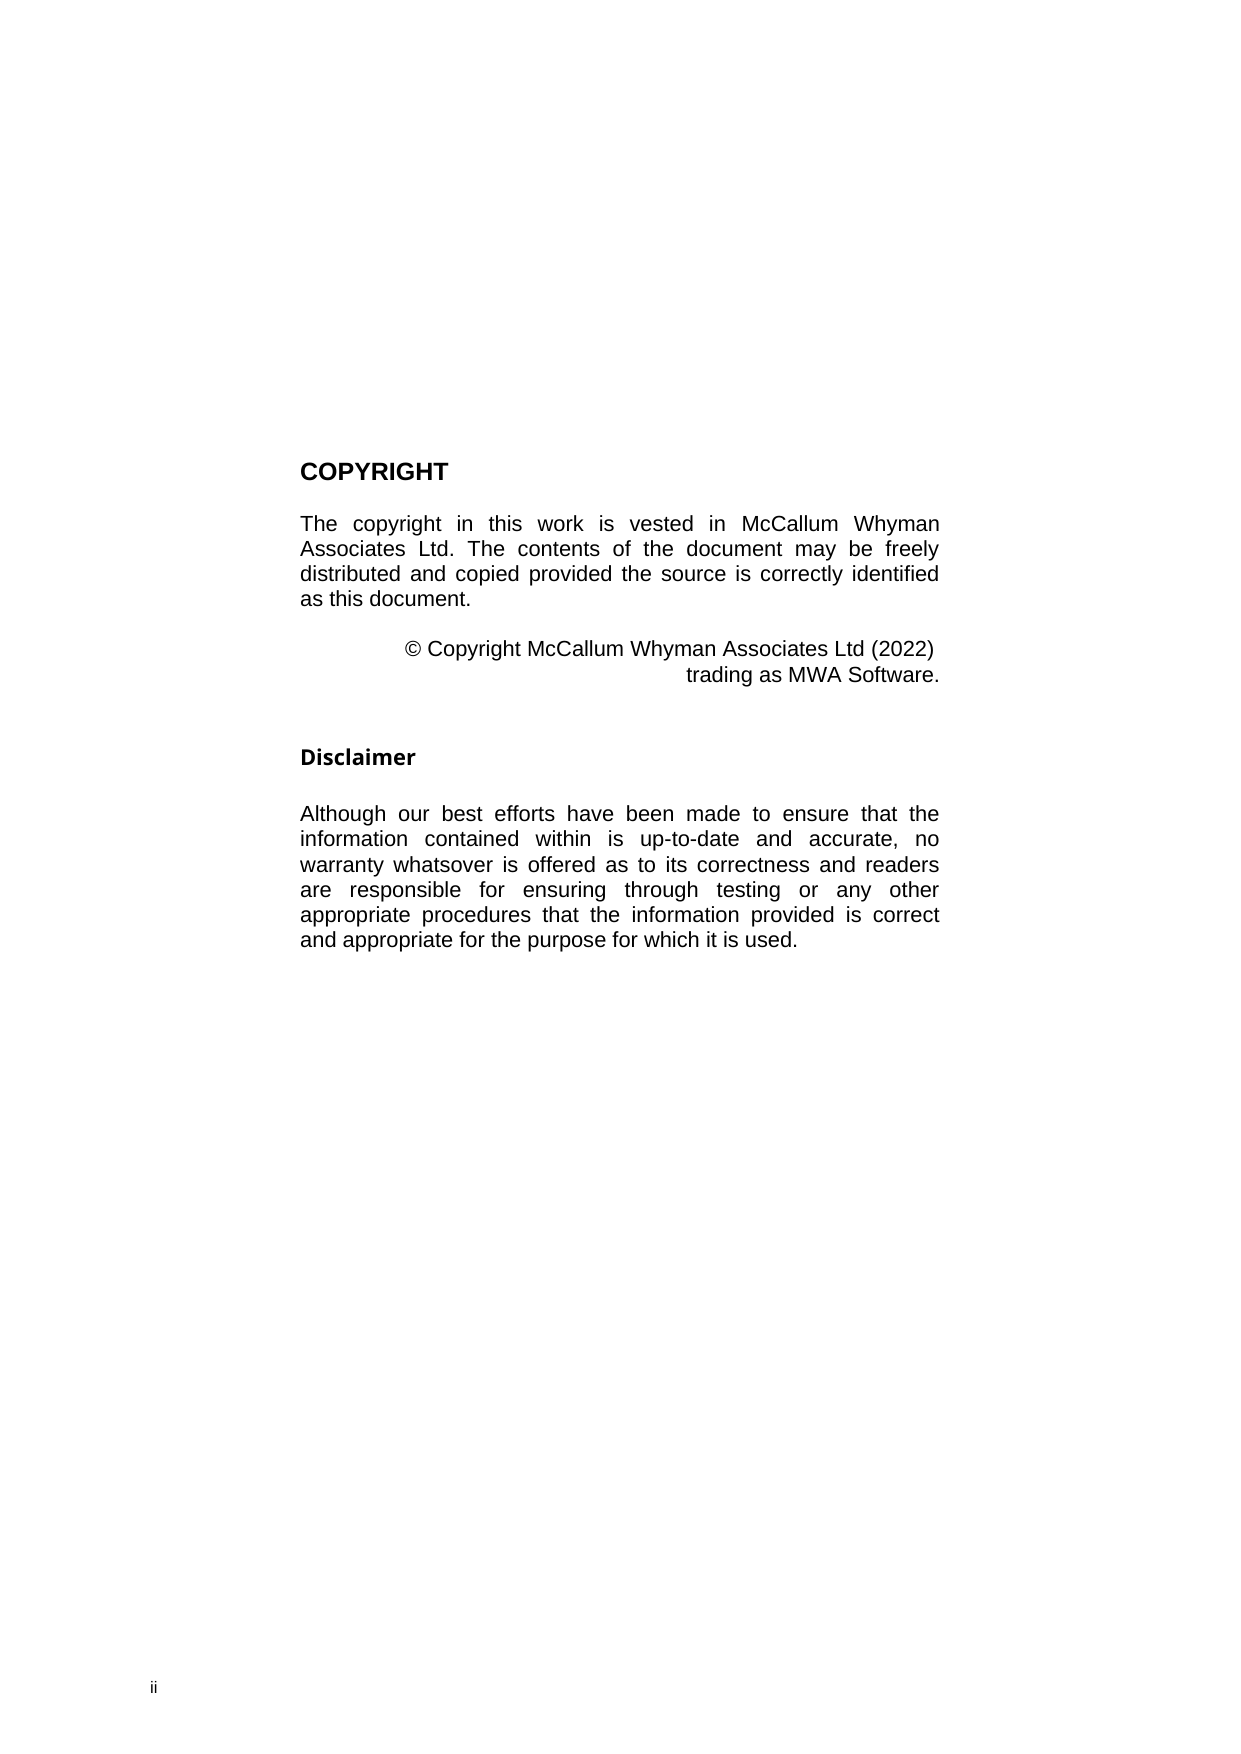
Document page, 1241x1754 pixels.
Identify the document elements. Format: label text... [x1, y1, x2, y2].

text The copyright in this work is vested in McCallum Whyman Associates Ltd. The contents of the document may be freely distributed and copied provided the source is correctly identified as this document. [300, 511, 940, 611]
text Disclaimer [300, 742, 1090, 771]
text Although our best efforts have been made to ensure that the information contained within is up-to-date and accurate, no warranty whatsover is offered as to its correctness and readers are responsible for ensuring through testing or any other appropriate procedures that the information provided is correct and appropriate for the purpose for which it is used. [300, 801, 940, 952]
text © Copyright McCallum Whyman Associates Ltd (2022) trading as MWA Software. [300, 636, 940, 687]
text COPYRIGHT [300, 457, 940, 485]
